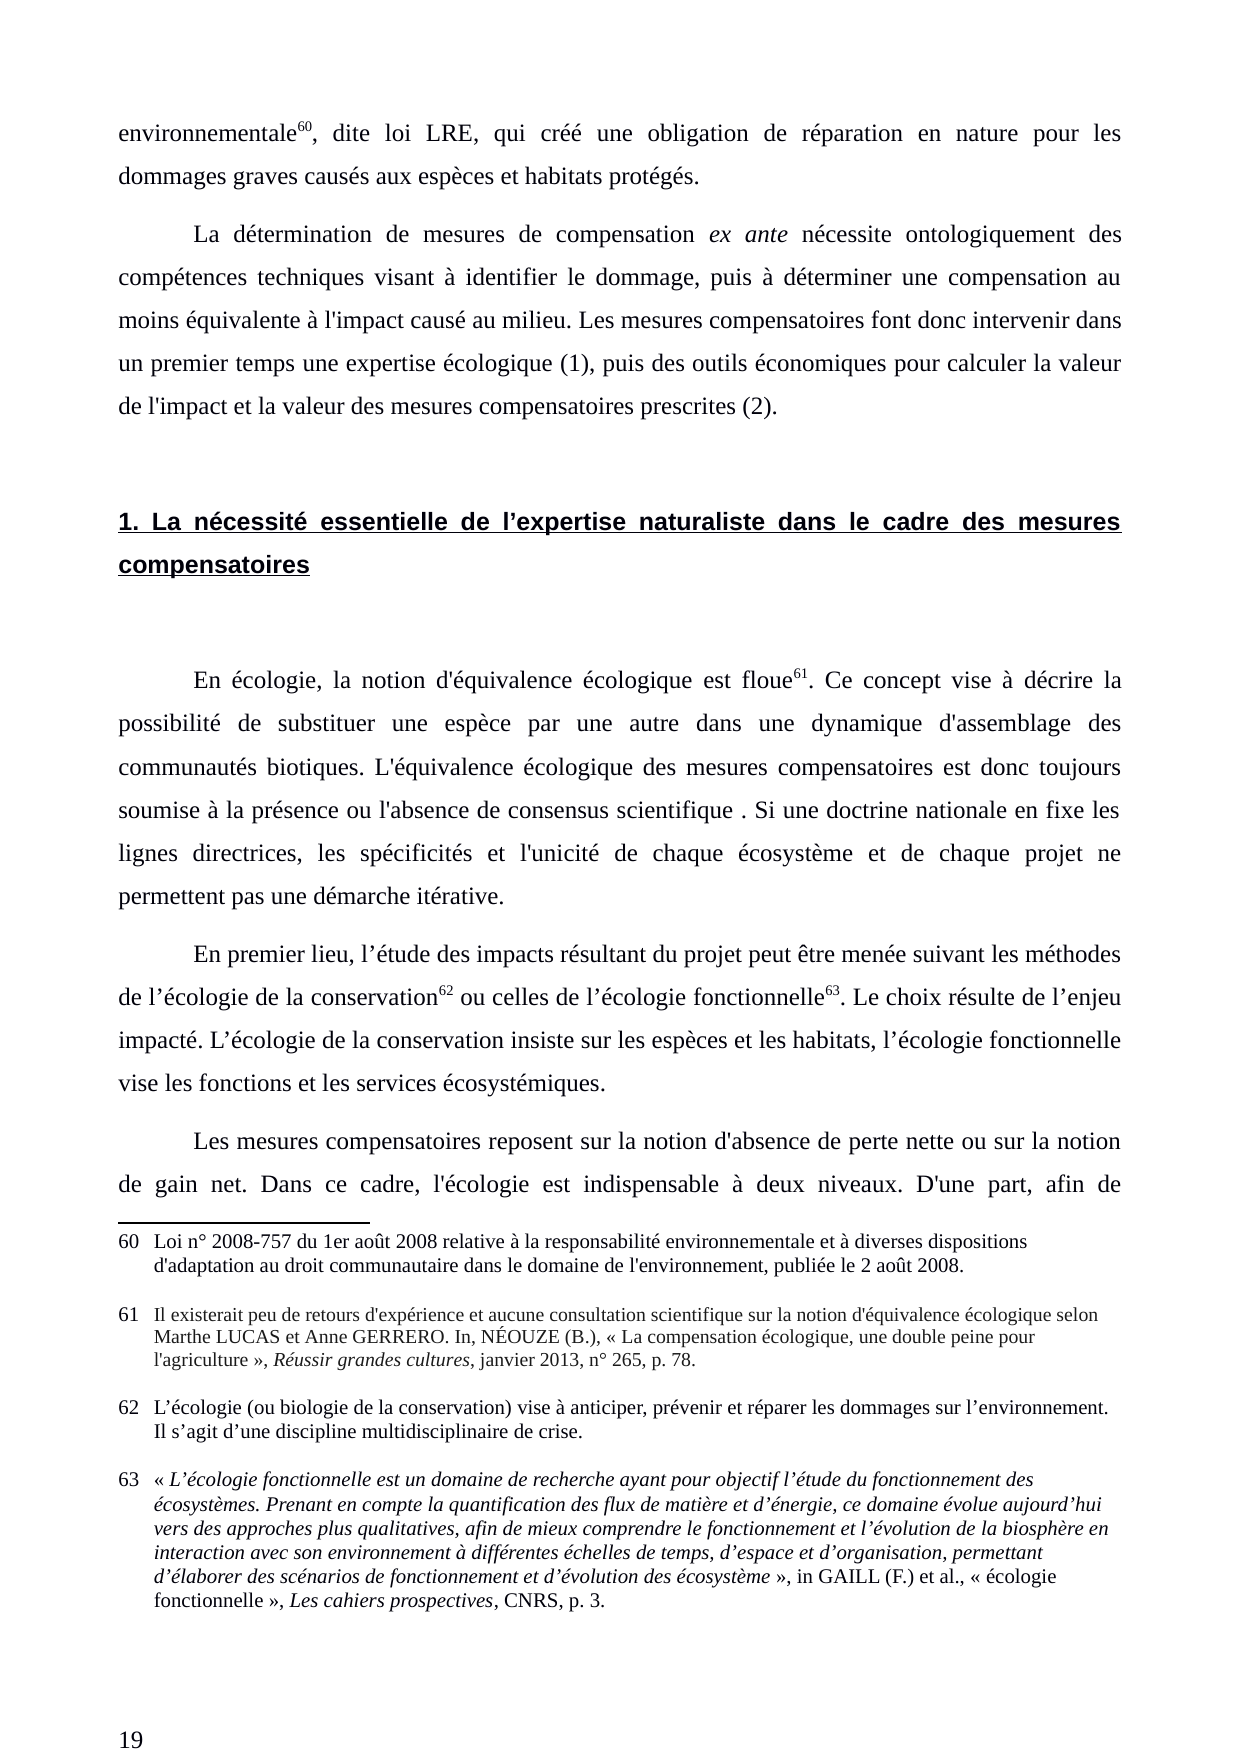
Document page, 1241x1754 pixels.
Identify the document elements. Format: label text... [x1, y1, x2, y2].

text Loi n° 2008-757 du 1er août 2008 relative à la responsabilité environnementale et à diverses dispositions d'adaptation au droit communautaire dans le domaine de l'environnement, publiée le 2 août 2008. [118, 1229, 1122, 1277]
text En premier lieu, l’étude des impacts résultant du projet peut être menée suivant les méthodes de l’écologie de la conservation ou celles de l’écologie fonctionnelle. Le choix résulte de l’enjeu impacté. L’écologie de la conservation insiste sur les espèces et les habitats, l’écologie fonctionnelle vise les fonctions et les services écosystémiques. [118, 939, 1122, 1097]
text L’écologie (ou biologie de la conservation) vise à anticiper, prévenir et réparer les dommages sur l’environnement. Il s’agit d’une discipline multidisciplinaire de crise. [118, 1395, 1122, 1443]
text Les mesures compensatoires reposent sur la notion d'absence de perte nette ou sur la notion de gain net. Dans ce cadre, l'écologie est indispensable à deux niveaux. D'une part, afin de [118, 1126, 1122, 1198]
text environnementale, dite loi LRE, qui créé une obligation de réparation en nature pour les dommages graves causés aux espèces et habitats protégés. [118, 118, 1122, 190]
text En écologie, la notion d'équivalence écologique est floue. Ce concept vise à décrire la possibilité de substituer une espèce par une autre dans une dynamique d'assemblage des communautés biotiques. L'équivalence écologique des mesures compensatoires est donc toujours soumise à la présence ou l'absence de consensus scientifique . Si une doctrine nationale en fixe les lignes directrices, les spécificités et l'unicité de chaque écosystème et de chaque projet ne permettent pas une démarche itérative. [118, 665, 1122, 910]
text La détermination de mesures de compensation ex ante nécessite ontologiquement des compétences techniques visant à identifier le dommage, puis à déterminer une compensation au moins équivalente à l'impact causé au milieu. Les mesures compensatoires font donc intervenir dans un premier temps une expertise écologique (1), puis des outils économiques pour calculer la valeur de l'impact et la valeur des mesures compensatoires prescrites (2). [118, 219, 1122, 420]
text « L’écologie fonctionnelle est un domaine de recherche ayant pour objectif l’étude du fonctionnement des écosystèmes. Prenant en compte la quantification des flux de matière et d’énergie, ce domaine évolue aujourd’hui vers des approches plus qualitatives, afin de mieux comprendre le fonctionnement et l’évolution de la biosphère en interaction avec son environnement à différentes échelles de temps, d’espace et d’organisation, permettant d’élaborer des scénarios de fonctionnement et d’évolution des écosystème », in GAILL (F.) et al., « écologie fonctionnelle », Les cahiers prospectives, CNRS, p. 3. [118, 1467, 1122, 1612]
text Il existerait peu de retours d'expérience et aucune consultation scientifique sur la notion d'équivalence écologique selon Marthe LUCAS et Anne GERRERO. In, NÉOUZE (B.), « La compensation écologique, une double peine pour l'agriculture », Réussir grandes cultures, janvier 2013, n° 265, p. 78. [118, 1301, 1122, 1371]
text compensatoires [118, 533, 1122, 579]
text 1. La nécessité essentielle de l’expertise naturaliste dans le cadre des mesures [118, 507, 1122, 532]
